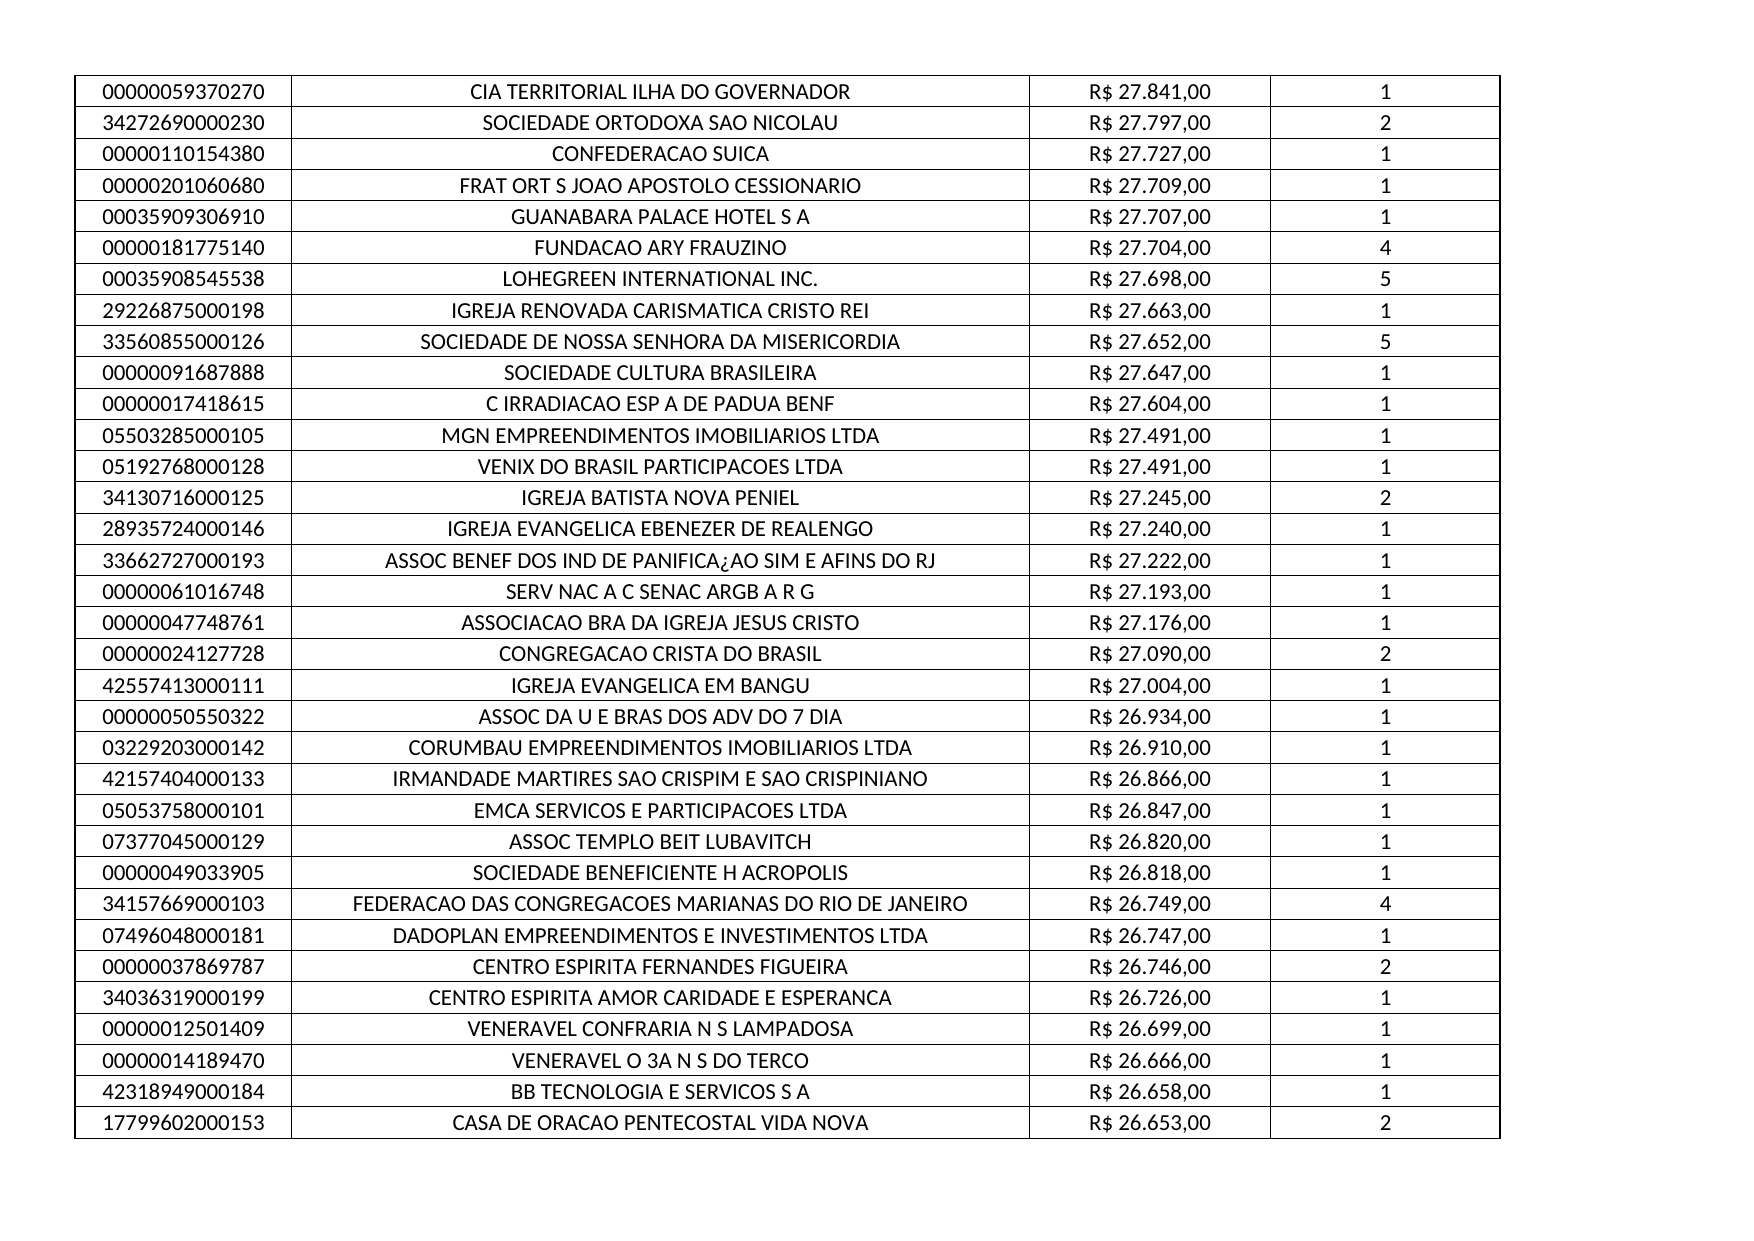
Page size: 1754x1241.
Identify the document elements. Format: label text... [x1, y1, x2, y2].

table_cell IGREJA EVANGELICA EBENEZER DE REALENGO [292, 514, 1029, 544]
table_cell R$ 26.847,00 [1030, 795, 1270, 825]
table_cell 5 [1271, 264, 1499, 294]
table_cell 1 [1271, 607, 1499, 637]
table_cell 00000201060680 [76, 170, 291, 200]
table_cell R$ 27.491,00 [1030, 451, 1270, 481]
table_cell R$ 27.652,00 [1030, 326, 1270, 356]
table_cell 42557413000111 [76, 670, 291, 700]
table_cell 1 [1271, 764, 1499, 794]
table_cell R$ 27.004,00 [1030, 670, 1270, 700]
table_cell R$ 27.491,00 [1030, 420, 1270, 450]
table_cell R$ 27.604,00 [1030, 389, 1270, 419]
table_cell SOCIEDADE DE NOSSA SENHORA DA MISERICORDIA [292, 326, 1029, 356]
table_cell 1 [1271, 857, 1499, 887]
table_cell IRMANDADE MARTIRES SAO CRISPIM E SAO CRISPINIANO [292, 764, 1029, 794]
table_cell R$ 26.910,00 [1030, 732, 1270, 762]
table_cell 4 [1271, 889, 1499, 919]
table_cell 42318949000184 [76, 1076, 291, 1106]
table_cell 1 [1271, 826, 1499, 856]
table_cell FEDERACAO DAS CONGREGACOES MARIANAS DO RIO DE JANEIRO [292, 889, 1029, 919]
table_cell 1 [1271, 170, 1499, 200]
table_cell 1 [1271, 545, 1499, 575]
table_cell 33560855000126 [76, 326, 291, 356]
table_cell R$ 27.707,00 [1030, 201, 1270, 231]
table_cell 34272690000230 [76, 107, 291, 137]
table_cell 1 [1271, 357, 1499, 387]
table_cell 05053758000101 [76, 795, 291, 825]
table_cell 1 [1271, 139, 1499, 169]
table_cell 07496048000181 [76, 920, 291, 950]
table_cell DADOPLAN EMPREENDIMENTOS E INVESTIMENTOS LTDA [292, 920, 1029, 950]
table_cell 1 [1271, 451, 1499, 481]
table_cell 29226875000198 [76, 295, 291, 325]
table_cell 34157669000103 [76, 889, 291, 919]
table_cell 00000024127728 [76, 639, 291, 669]
table_cell FRAT ORT S JOAO APOSTOLO CESSIONARIO [292, 170, 1029, 200]
table_cell CORUMBAU EMPREENDIMENTOS IMOBILIARIOS LTDA [292, 732, 1029, 762]
table_cell R$ 27.727,00 [1030, 139, 1270, 169]
table_cell 1 [1271, 732, 1499, 762]
table_cell IGREJA EVANGELICA EM BANGU [292, 670, 1029, 700]
table_cell 2 [1271, 639, 1499, 669]
table_cell CENTRO ESPIRITA AMOR CARIDADE E ESPERANCA [292, 982, 1029, 1012]
table_cell R$ 26.666,00 [1030, 1045, 1270, 1075]
table_cell R$ 27.709,00 [1030, 170, 1270, 200]
table_cell 05503285000105 [76, 420, 291, 450]
table_cell ASSOC TEMPLO BEIT LUBAVITCH [292, 826, 1029, 856]
table_cell 2 [1271, 107, 1499, 137]
table_cell 42157404000133 [76, 764, 291, 794]
table_cell 00000049033905 [76, 857, 291, 887]
table_cell 00000017418615 [76, 389, 291, 419]
table_cell 2 [1271, 951, 1499, 981]
table_cell SERV NAC A C SENAC ARGB A R G [292, 576, 1029, 606]
table_cell 1 [1271, 514, 1499, 544]
table_cell R$ 26.866,00 [1030, 764, 1270, 794]
table_cell 1 [1271, 420, 1499, 450]
table_cell 1 [1271, 1014, 1499, 1044]
table_cell R$ 26.699,00 [1030, 1014, 1270, 1044]
table_cell R$ 27.240,00 [1030, 514, 1270, 544]
table_cell 5 [1271, 326, 1499, 356]
table_cell R$ 26.820,00 [1030, 826, 1270, 856]
table_cell R$ 27.090,00 [1030, 639, 1270, 669]
table_cell 2 [1271, 482, 1499, 512]
table_cell R$ 27.841,00 [1030, 76, 1270, 106]
table_cell CONGREGACAO CRISTA DO BRASIL [292, 639, 1029, 669]
table_cell R$ 26.746,00 [1030, 951, 1270, 981]
table_cell 1 [1271, 1076, 1499, 1106]
table_cell R$ 27.663,00 [1030, 295, 1270, 325]
table_cell R$ 27.222,00 [1030, 545, 1270, 575]
table_cell 05192768000128 [76, 451, 291, 481]
table_cell IGREJA BATISTA NOVA PENIEL [292, 482, 1029, 512]
table_cell 00000061016748 [76, 576, 291, 606]
table_cell CASA DE ORACAO PENTECOSTAL VIDA NOVA [292, 1107, 1029, 1137]
table_cell 17799602000153 [76, 1107, 291, 1137]
table_cell BB TECNOLOGIA E SERVICOS S A [292, 1076, 1029, 1106]
table_cell ASSOCIACAO BRA DA IGREJA JESUS CRISTO [292, 607, 1029, 637]
table_cell 07377045000129 [76, 826, 291, 856]
table_cell IGREJA RENOVADA CARISMATICA CRISTO REI [292, 295, 1029, 325]
table_cell 34130716000125 [76, 482, 291, 512]
table_cell R$ 27.704,00 [1030, 232, 1270, 262]
table_cell VENERAVEL O 3A N S DO TERCO [292, 1045, 1029, 1075]
table_cell R$ 27.176,00 [1030, 607, 1270, 637]
table_cell 4 [1271, 232, 1499, 262]
table_cell GUANABARA PALACE HOTEL S A [292, 201, 1029, 231]
table_cell CENTRO ESPIRITA FERNANDES FIGUEIRA [292, 951, 1029, 981]
table_cell MGN EMPREENDIMENTOS IMOBILIARIOS LTDA [292, 420, 1029, 450]
table_cell 1 [1271, 1045, 1499, 1075]
table_cell SOCIEDADE ORTODOXA SAO NICOLAU [292, 107, 1029, 137]
table_cell 00000012501409 [76, 1014, 291, 1044]
table_cell 00000037869787 [76, 951, 291, 981]
table_cell 1 [1271, 76, 1499, 106]
table_cell 34036319000199 [76, 982, 291, 1012]
table_cell R$ 26.747,00 [1030, 920, 1270, 950]
table_cell 03229203000142 [76, 732, 291, 762]
table_cell CONFEDERACAO SUICA [292, 139, 1029, 169]
table_cell 1 [1271, 701, 1499, 731]
table_cell R$ 26.726,00 [1030, 982, 1270, 1012]
table_cell R$ 27.193,00 [1030, 576, 1270, 606]
table_cell 00000091687888 [76, 357, 291, 387]
table_cell 2 [1271, 1107, 1499, 1137]
table_cell R$ 27.797,00 [1030, 107, 1270, 137]
table_cell 00035908545538 [76, 264, 291, 294]
table_cell ASSOC BENEF DOS IND DE PANIFICA¿AO SIM E AFINS DO RJ [292, 545, 1029, 575]
table_cell 00035909306910 [76, 201, 291, 231]
table_cell R$ 27.647,00 [1030, 357, 1270, 387]
table_cell 1 [1271, 795, 1499, 825]
table_cell R$ 26.934,00 [1030, 701, 1270, 731]
table_cell R$ 26.818,00 [1030, 857, 1270, 887]
table_cell SOCIEDADE CULTURA BRASILEIRA [292, 357, 1029, 387]
table_cell FUNDACAO ARY FRAUZINO [292, 232, 1029, 262]
table_cell C IRRADIACAO ESP A DE PADUA BENF [292, 389, 1029, 419]
table_cell R$ 27.245,00 [1030, 482, 1270, 512]
table_cell 00000181775140 [76, 232, 291, 262]
table_cell EMCA SERVICOS E PARTICIPACOES LTDA [292, 795, 1029, 825]
table_cell 00000014189470 [76, 1045, 291, 1075]
table_cell 00000047748761 [76, 607, 291, 637]
table_cell 33662727000193 [76, 545, 291, 575]
table_cell VENIX DO BRASIL PARTICIPACOES LTDA [292, 451, 1029, 481]
table_cell SOCIEDADE BENEFICIENTE H ACROPOLIS [292, 857, 1029, 887]
table_cell R$ 27.698,00 [1030, 264, 1270, 294]
table_cell ASSOC DA U E BRAS DOS ADV DO 7 DIA [292, 701, 1029, 731]
table_cell VENERAVEL CONFRARIA N S LAMPADOSA [292, 1014, 1029, 1044]
table_cell 1 [1271, 576, 1499, 606]
table_cell R$ 26.749,00 [1030, 889, 1270, 919]
table_cell CIA TERRITORIAL ILHA DO GOVERNADOR [292, 76, 1029, 106]
table_cell 1 [1271, 920, 1499, 950]
table_cell 1 [1271, 201, 1499, 231]
table_cell LOHEGREEN INTERNATIONAL INC. [292, 264, 1029, 294]
table_cell 1 [1271, 982, 1499, 1012]
table_cell 1 [1271, 670, 1499, 700]
table_cell 00000059370270 [76, 76, 291, 106]
table_cell 00000110154380 [76, 139, 291, 169]
table_cell R$ 26.653,00 [1030, 1107, 1270, 1137]
table_cell 1 [1271, 295, 1499, 325]
table_cell 1 [1271, 389, 1499, 419]
table_cell R$ 26.658,00 [1030, 1076, 1270, 1106]
table_cell 00000050550322 [76, 701, 291, 731]
table_cell 28935724000146 [76, 514, 291, 544]
